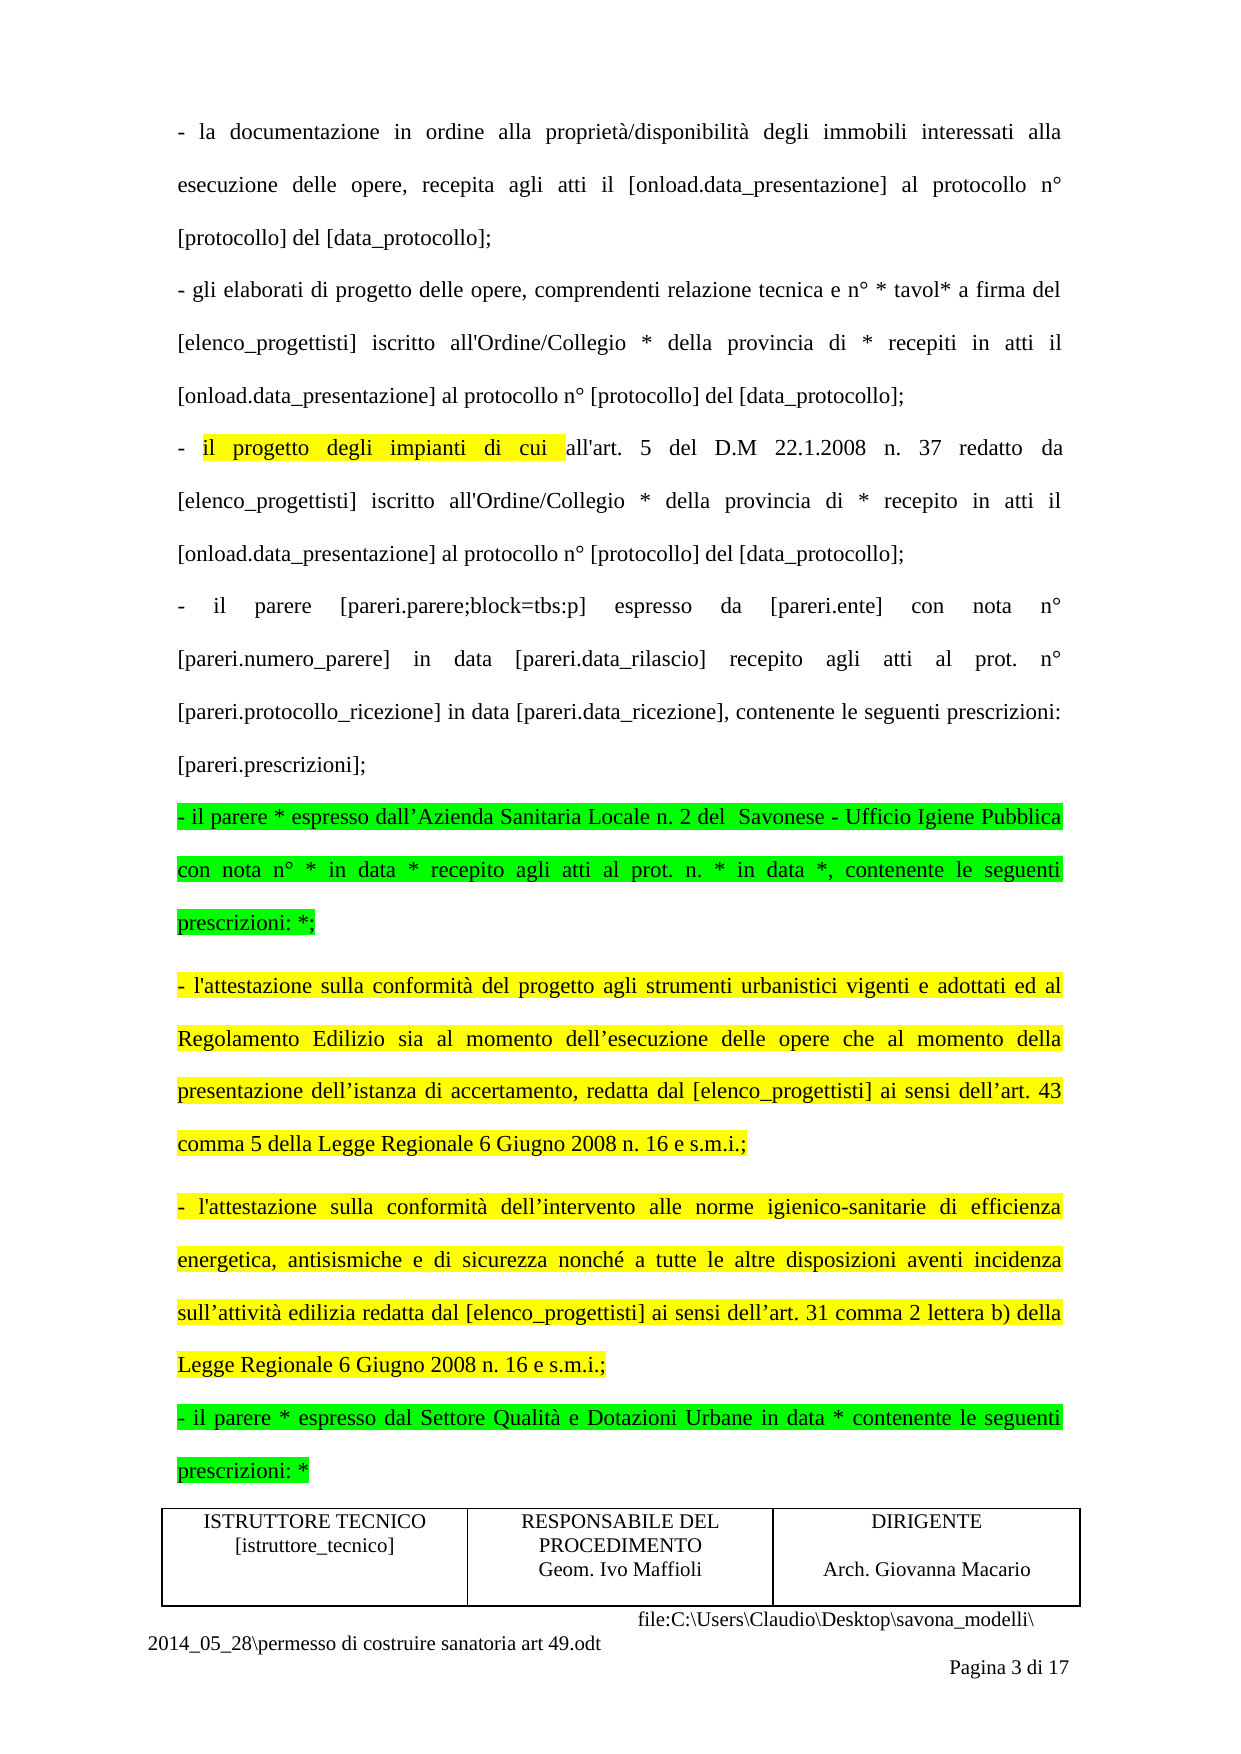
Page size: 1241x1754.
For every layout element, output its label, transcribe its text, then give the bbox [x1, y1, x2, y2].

text - la documentazione in ordine alla proprietà/disponibilità degli immobili interessati alla esecuzione delle opere, recepita agli atti il [onload.data_presentazione] al protocollo n° [protocollo] del [data_protocollo]; [177, 118, 1063, 250]
text - l'attestazione sulla conformità dell’intervento alle norme igienico-sanitarie di efficienza energetica, antisismiche e di sicurezza nonché a tutte le altre disposizioni aventi incidenza sull’attività edilizia redatta dal [elenco_progettisti] ai sensi dell’art. 31 comma 2 lettera b) della Legge Regionale 6 Giugno 2008 n. 16 e s.m.i.; [177, 1193, 1063, 1378]
text - il parere * espresso dal Settore Qualità e Dotazioni Urbane in data * contenente le seguenti prescrizioni: * [177, 1404, 1063, 1483]
text - il progetto degli impianti di cui all'art. 5 del D.M 22.1.2008 n. 37 redatto da [elenco_progettisti] iscritto all'Ordine/Collegio * della provincia di * recepito in atti il [onload.data_presentazione] al protocollo n° [protocollo] del [data_protocollo]; [177, 434, 1063, 566]
text - gli elaborati di progetto delle opere, comprendenti relazione tecnica e n° * tavol* a firma del [elenco_progettisti] iscritto all'Ordine/Collegio * della provincia di * recepiti in atti il [onload.data_presentazione] al protocollo n° [protocollo] del [data_protocollo]; [177, 276, 1063, 408]
text - il parere [pareri.parere;block=tbs:p] espresso da [pareri.ente] con nota n° [pareri.numero_parere] in data [pareri.data_rilascio] recepito agli atti al prot. n° [pareri.protocollo_ricezione] in data [pareri.data_ricezione], contenente le seguenti prescrizioni: [pareri.prescrizioni]; [177, 592, 1063, 777]
text - l'attestazione sulla conformità del progetto agli strumenti urbanistici vigenti e adottati ed al Regolamento Edilizio sia al momento dell’esecuzione delle opere che al momento della presentazione dell’istanza di accertamento, redatta dal [elenco_progettisti] ai sensi dell’art. 43 comma 5 della Legge Regionale 6 Giugno 2008 n. 16 e s.m.i.; [177, 972, 1063, 1156]
text - il parere * espresso dall’Azienda Sanitaria Locale n. 2 del Savonese - Ufficio Igiene Pubblica con nota n° * in data * recepito agli atti al prot. n. * in data *, contenente le seguenti prescrizioni: *; [177, 803, 1063, 935]
